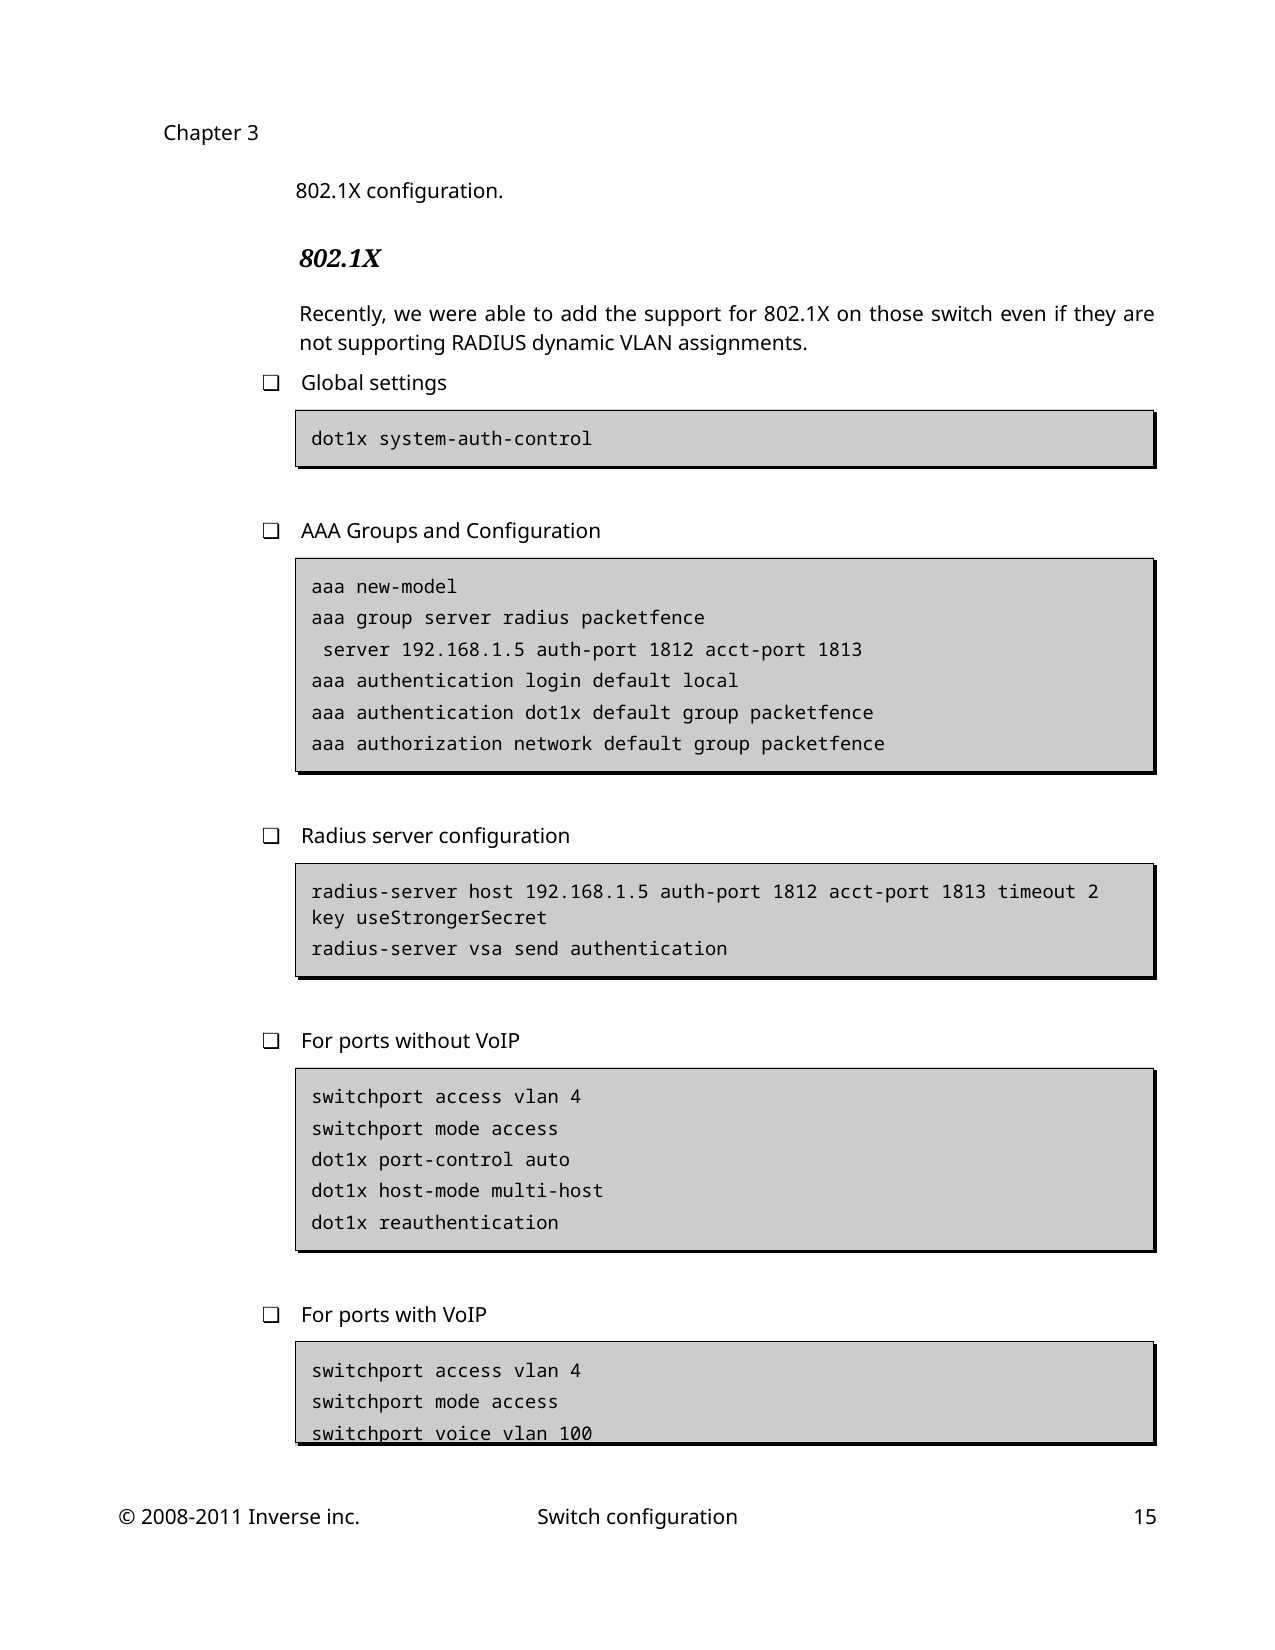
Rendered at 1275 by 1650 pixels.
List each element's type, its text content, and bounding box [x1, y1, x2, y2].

text aaa authentication login default local [296, 652, 1153, 683]
text aaa group server radius packetfence [296, 589, 1153, 620]
text switchport mode access [296, 1099, 1153, 1130]
subtitle 802.1X [262, 241, 1157, 274]
text switchport access vlan 4 [296, 1069, 1153, 1099]
text radius-server host 192.168.1.5 auth-port 1812 acct-port 1813 timeout 2 key useStrongerSecret [296, 864, 1153, 919]
text switchport voice vlan 100 [296, 1404, 1153, 1442]
list ❏ Global settings [262, 368, 1157, 397]
text dot1x port-control auto [296, 1130, 1153, 1162]
text dot1x host-mode multi-host [296, 1162, 1153, 1193]
text aaa authentication dot1x default group packetfence [296, 683, 1153, 715]
list ❏ Radius server configuration [262, 822, 1157, 850]
list ❏ For ports without VoIP [262, 1027, 1157, 1055]
text Recently, we were able to add the support for 802.1X on those switch even if they are not supporting RADIUS dynamic VLAN assignments. [299, 299, 1157, 356]
list ❏ AAA Groups and Configuration [262, 516, 1157, 545]
text 802.1X configuration. [295, 176, 1157, 204]
list ❏ For ports with VoIP [262, 1300, 1157, 1329]
text switchport access vlan 4 [296, 1342, 1153, 1373]
text aaa authorization network default group packetfence [296, 715, 1153, 771]
text dot1x reauthentication [296, 1193, 1153, 1250]
text server 192.168.1.5 auth-port 1812 acct-port 1813 [296, 620, 1153, 652]
text switchport mode access [296, 1373, 1153, 1404]
text radius-server vsa send authentication [296, 919, 1153, 976]
text aaa new-model [296, 559, 1153, 589]
text dot1x system-auth-control [296, 411, 1153, 466]
